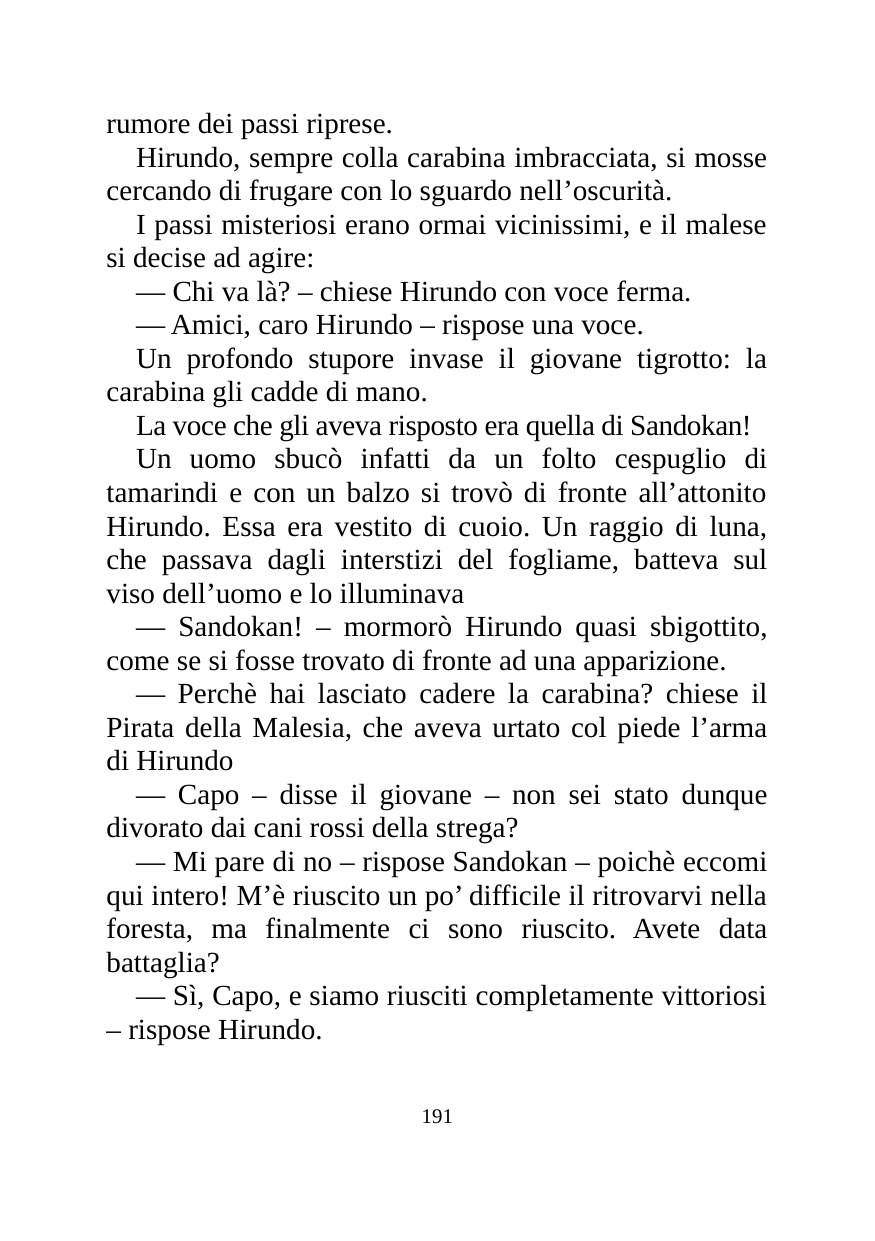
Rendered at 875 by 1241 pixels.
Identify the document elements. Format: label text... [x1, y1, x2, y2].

text — Mi pare di no – rispose Sandokan – poichè eccomi qui intero! M’è riuscito un po’ difficile il ritrovarvi nella foresta, ma finalmente ci sono riuscito. Avete data battaglia? [106, 844, 768, 978]
text — Amici, caro Hirundo – rispose una voce. [106, 307, 768, 341]
text — Capo – disse il giovane – non sei stato dunque divorato dai cani rossi della strega? [106, 777, 768, 844]
text Hirundo, sempre colla carabina imbracciata, si mosse cercando di frugare con lo sguardo nell’oscurità. [106, 140, 768, 207]
text Un profondo stupore invase il giovane tigrotto: la carabina gli cadde di mano. [106, 341, 768, 408]
text — Sandokan! – mormorò Hirundo quasi sbigottito, come se si fosse trovato di fronte ad una apparizione. [106, 609, 768, 676]
text La voce che gli aveva risposto era quella di Sandokan! [106, 408, 768, 442]
text I passi misteriosi erano ormai vicinissimi, e il malese si decise ad agire: [106, 207, 768, 274]
text — Chi va là? – chiese Hirundo con voce ferma. [106, 274, 768, 307]
text — Sì, Capo, e siamo riusciti completamente vittoriosi – rispose Hirundo. [106, 978, 768, 1045]
text Un uomo sbucò infatti da un folto cespuglio di tamarindi e con un balzo si trovò di fronte all’attonito Hirundo. Essa era vestito di cuoio. Un raggio di luna, che passava dagli interstizi del fogliame, batteva sul viso dell’uomo e lo illuminava [106, 442, 768, 609]
text rumore dei passi riprese. [106, 106, 768, 140]
text — Perchè hai lasciato cadere la carabina? chiese il Pirata della Malesia, che aveva urtato col piede l’arma di Hirundo [106, 676, 768, 777]
